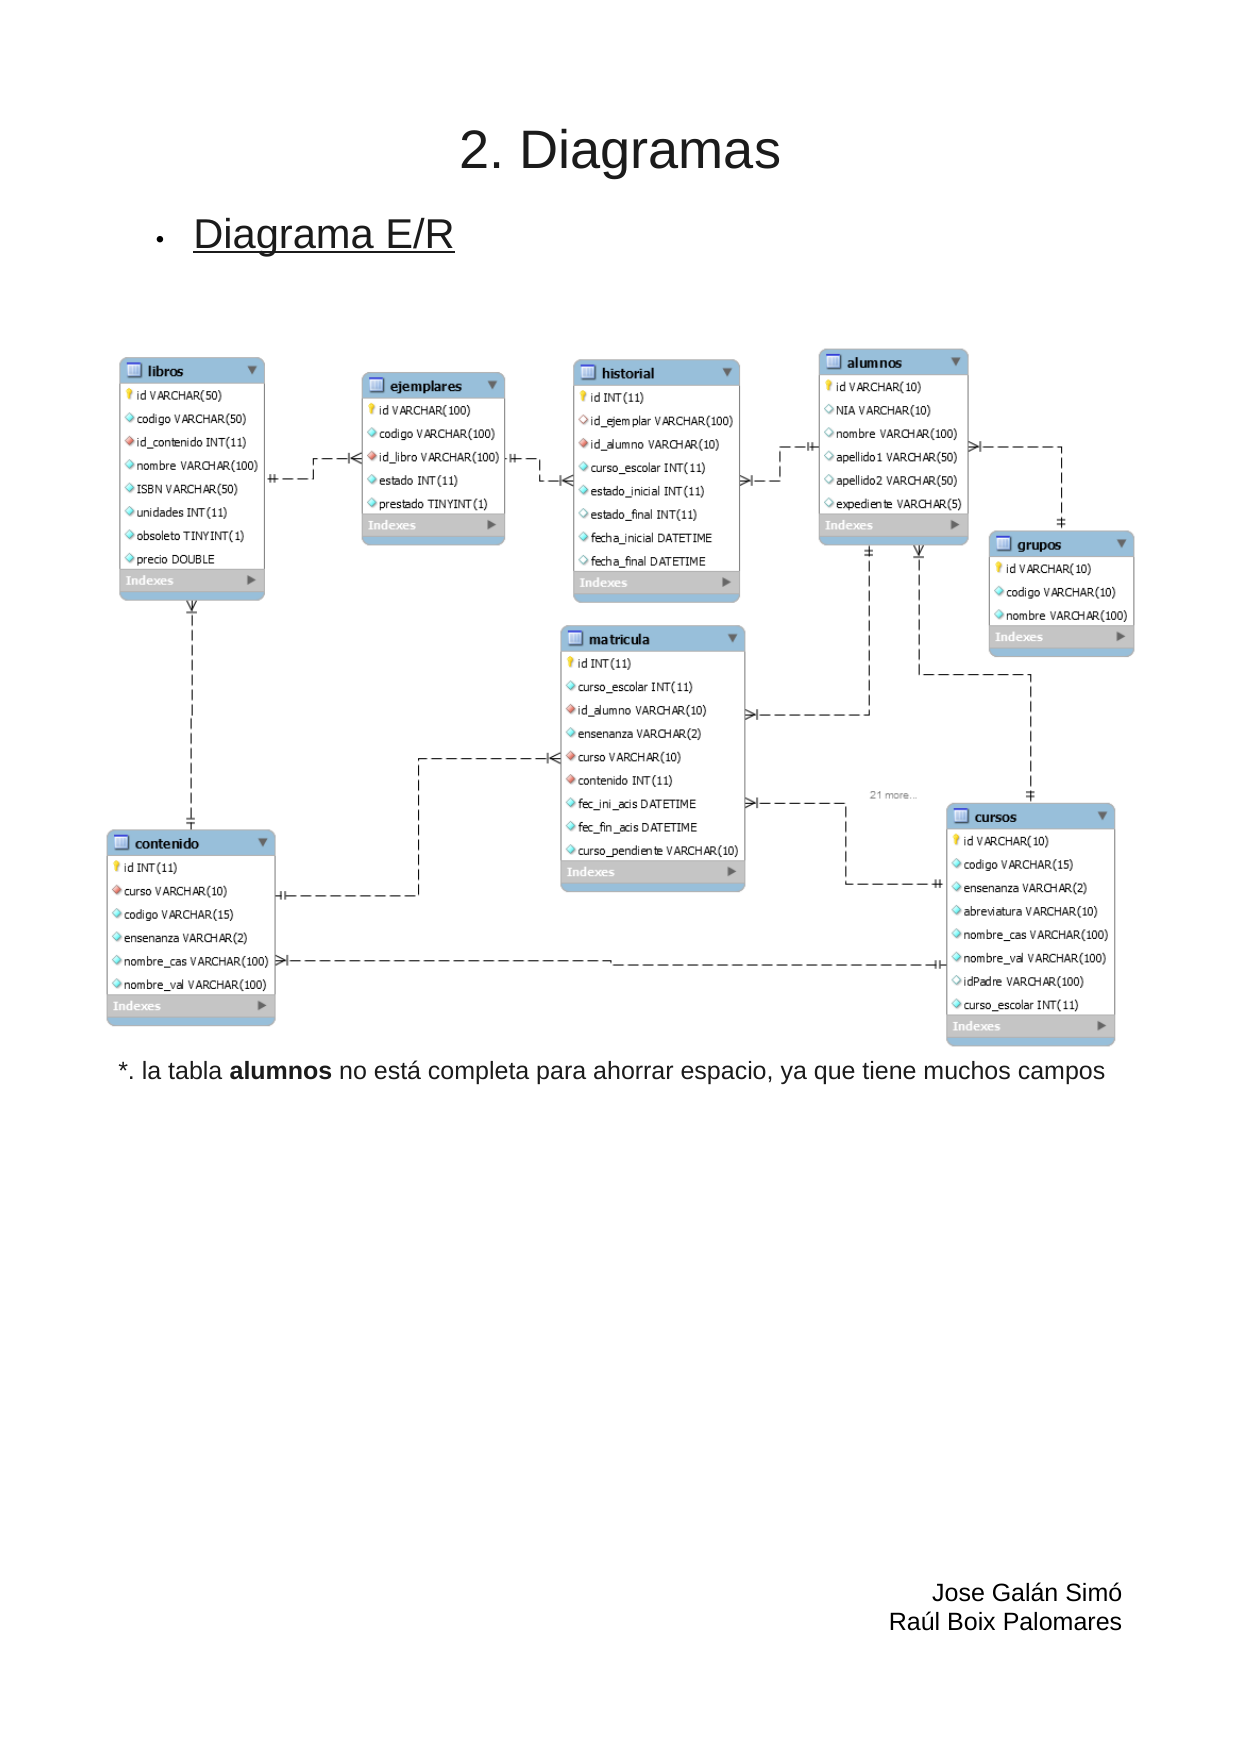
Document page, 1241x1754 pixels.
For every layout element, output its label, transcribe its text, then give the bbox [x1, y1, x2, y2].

list Diagrama E/R [156, 209, 1122, 257]
text *. la tabla alumnos no está completa para ahorrar espacio, ya que tiene muchos campos [118, 1056, 1122, 1084]
picture [96, 338, 1144, 1056]
text 2. Diagramas [118, 118, 1122, 180]
